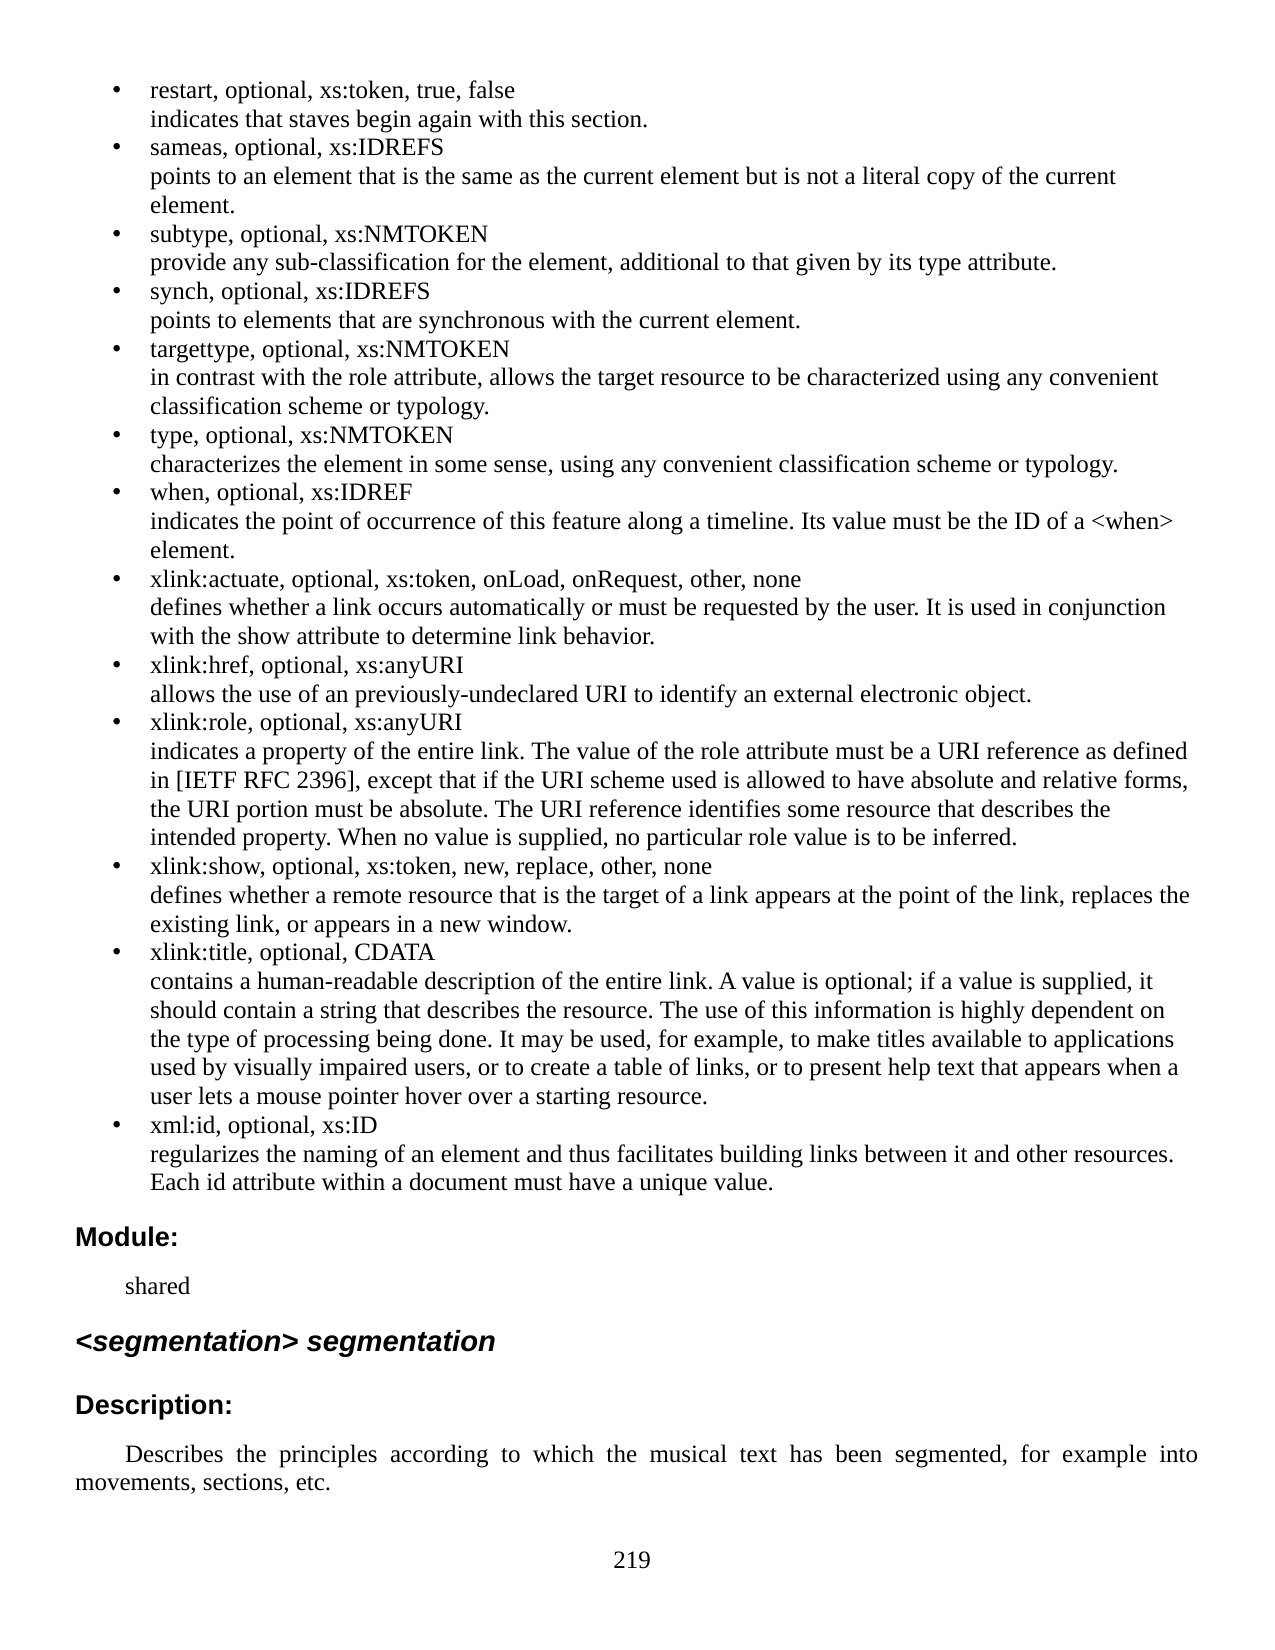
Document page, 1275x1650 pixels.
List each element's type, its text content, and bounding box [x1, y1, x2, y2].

text shared [75, 1271, 1200, 1299]
list xlink:actuate, optional, xs:token, onLoad, onRequest, other, none defines whether a link occurs automatically or must be requested by the user. It is used in conjunction with the show attribute to determine link behavior. [112, 564, 1200, 650]
list sameas, optional, xs:IDREFS points to an element that is the same as the current element but is not a literal copy of the current element. [112, 132, 1200, 219]
list xlink:title, optional, CDATA contains a human-readable description of the entire link. A value is optional; if a value is supplied, it should contain a string that describes the resource. The use of this information is highly dependent on the type of processing being done. It may be used, for example, to make titles available to applications used by visually impaired users, or to create a table of links, or to present help text that appears when a user lets a mouse pointer hover over a starting resource. [112, 937, 1200, 1110]
subtitle <segmentation> segmentation [75, 1324, 1200, 1358]
list type, optional, xs:NMTOKEN characterizes the element in some sense, using any convenient classification scheme or typology. [112, 420, 1200, 477]
subtitle Module: [75, 1221, 1200, 1252]
list synch, optional, xs:IDREFS points to elements that are synchronous with the current element. [112, 276, 1200, 334]
list xml:id, optional, xs:ID regularizes the naming of an element and thus facilitates building links between it and other resources. Each id attribute within a document must have a unique value. [112, 1110, 1200, 1196]
list xlink:show, optional, xs:token, new, replace, other, none defines whether a remote resource that is the target of a link appears at the point of the link, replaces the existing link, or appears in a new window. [112, 851, 1200, 937]
list when, optional, xs:IDREF indicates the point of occurrence of this feature along a timeline. Its value must be the ID of a <when> element. [112, 477, 1200, 564]
list xlink:role, optional, xs:anyURI indicates a property of the entire link. The value of the role attribute must be a URI reference as defined in [IETF RFC 2396], except that if the URI scheme used is allowed to have absolute and relative forms, the URI portion must be absolute. The URI reference identifies some resource that describes the intended property. When no value is supplied, no particular role value is to be inferred. [112, 707, 1200, 851]
list restart, optional, xs:token, true, false indicates that staves begin again with this section. [112, 75, 1200, 132]
list targettype, optional, xs:NMTOKEN in contrast with the role attribute, allows the target resource to be characterized using any convenient classification scheme or typology. [112, 334, 1200, 420]
list xlink:href, optional, xs:anyURI allows the use of an previously-undeclared URI to identify an external electronic object. [112, 650, 1200, 707]
subtitle Description: [75, 1389, 1200, 1421]
text Describes the principles according to which the musical text has been segmented, for example into movements, sections, etc. [75, 1439, 1200, 1496]
list subtype, optional, xs:NMTOKEN provide any sub-classification for the element, additional to that given by its type attribute. [112, 219, 1200, 276]
